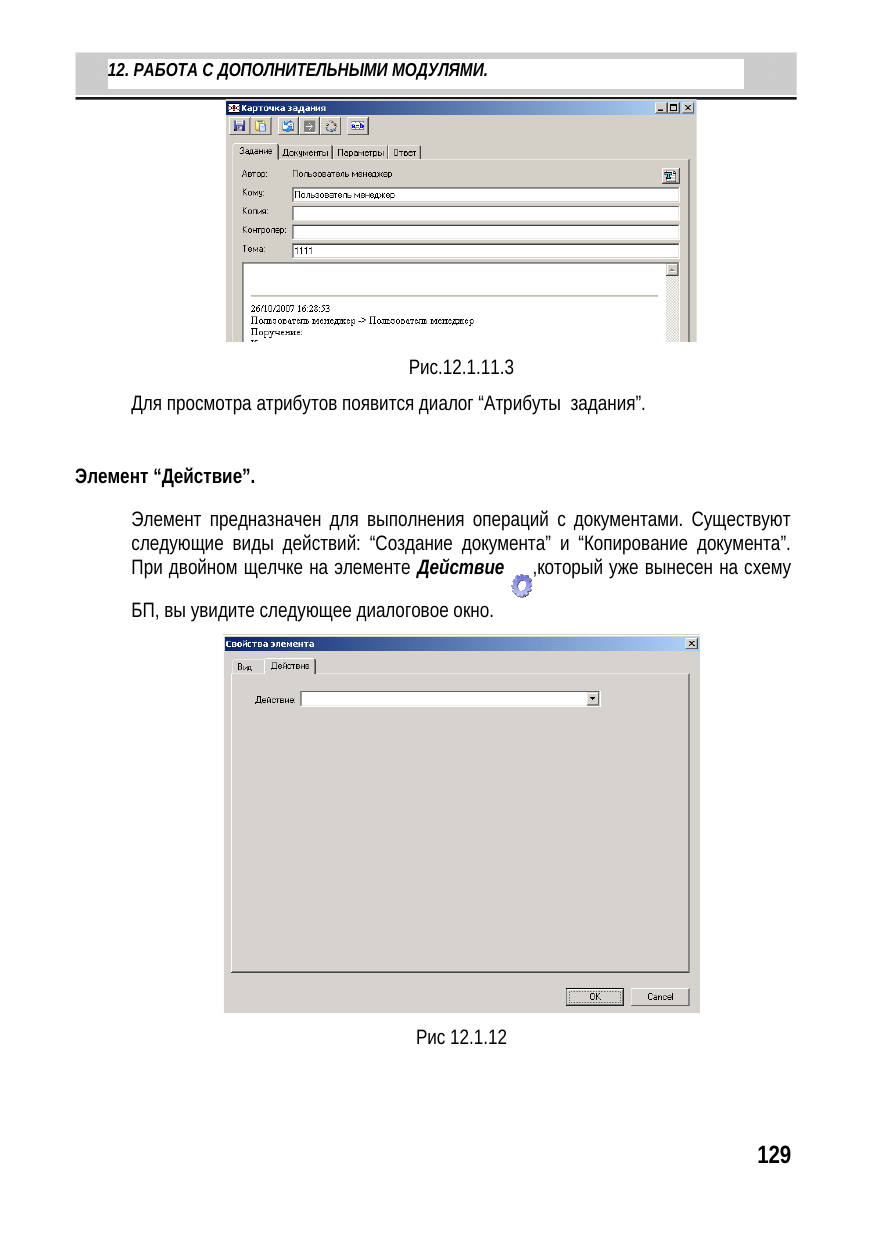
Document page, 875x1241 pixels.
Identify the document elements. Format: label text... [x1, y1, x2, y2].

text Рис 12.1.12 [131, 1025, 791, 1049]
text Элемент предназначен для выполнения операций с документами. Существуют следующие виды действий: “Создание документа” и “Копирование документа”. При двойном щелчке на элементе Действие ,который уже вынесен на схему БП, вы увидите следующее диалоговое окно. [131, 507, 791, 622]
subtitle Элемент “Действие”. [75, 464, 791, 488]
text Для просмотра атрибутов появится диалог “Атрибуты задания”. [131, 391, 791, 415]
text Рис.12.1.11.3 [131, 354, 791, 378]
